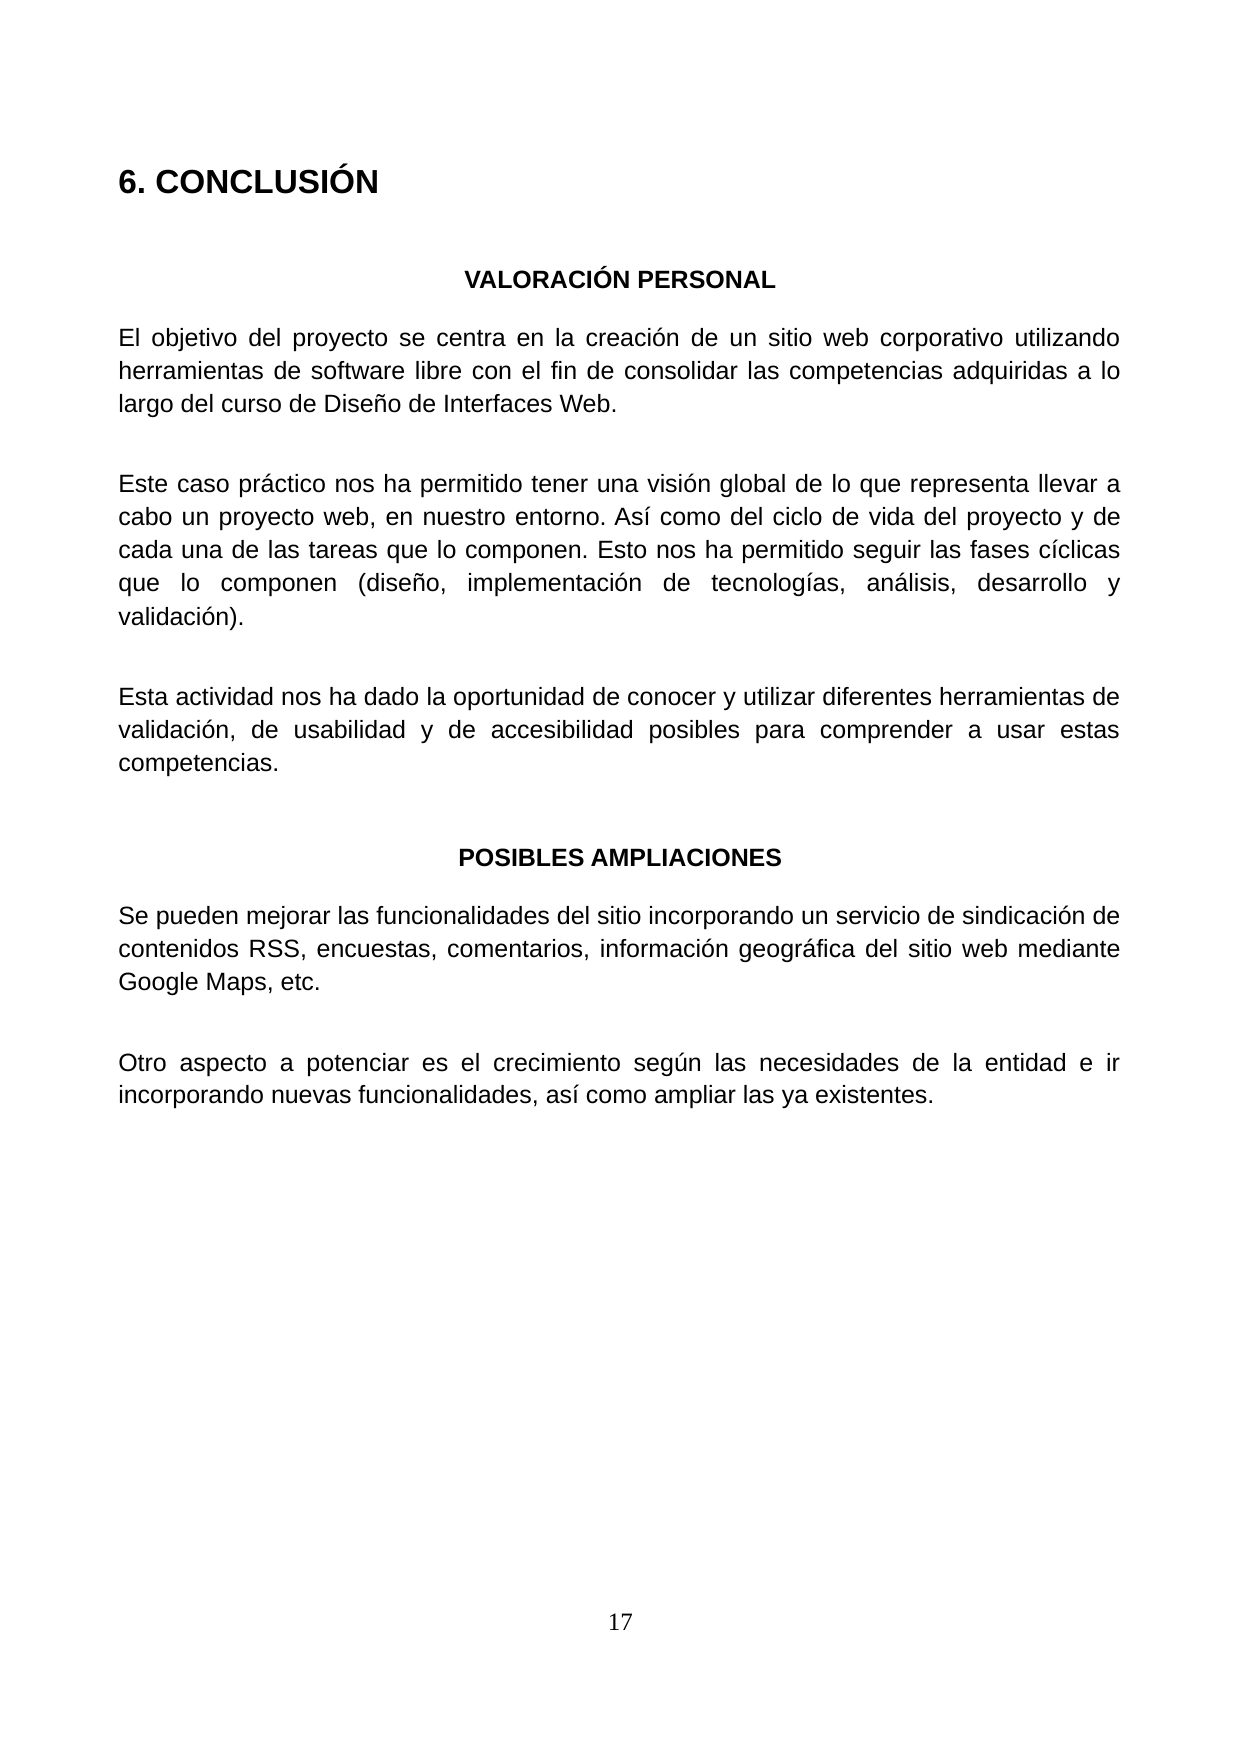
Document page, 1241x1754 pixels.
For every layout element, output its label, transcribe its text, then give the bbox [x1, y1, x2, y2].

text Otro aspecto a potenciar es el crecimiento según las necesidades de la entidad e ir incorporando nuevas funcionalidades, así como ampliar las ya existentes. [118, 1047, 1122, 1109]
text VALORACIÓN PERSONAL [118, 265, 1122, 294]
text Se pueden mejorar las funcionalidades del sitio incorporando un servicio de sindicación de contenidos RSS, encuestas, comentarios, información geográfica del sitio web mediante Google Maps, etc. [118, 901, 1122, 996]
text 6. CONCLUSIÓN [118, 162, 1122, 201]
text POSIBLES AMPLIACIONES [118, 843, 1122, 872]
text Esta actividad nos ha dado la oportunidad de conocer y utilizar diferentes herramientas de validación, de usabilidad y de accesibilidad posibles para comprender a usar estas competencias. [118, 682, 1122, 777]
text El objetivo del proyecto se centra en la creación de un sitio web corporativo utilizando herramientas de software libre con el fin de consolidar las competencias adquiridas a lo largo del curso de Diseño de Interfaces Web. [118, 323, 1122, 417]
text Este caso práctico nos ha permitido tener una visión global de lo que representa llevar a cabo un proyecto web, en nuestro entorno. Así como del ciclo de vida del proyecto y de cada una de las tareas que lo componen. Esto nos ha permitido seguir las fases cíclicas que lo componen (diseño, implementación de tecnologías, análisis, desarrollo y validación). [118, 469, 1122, 630]
